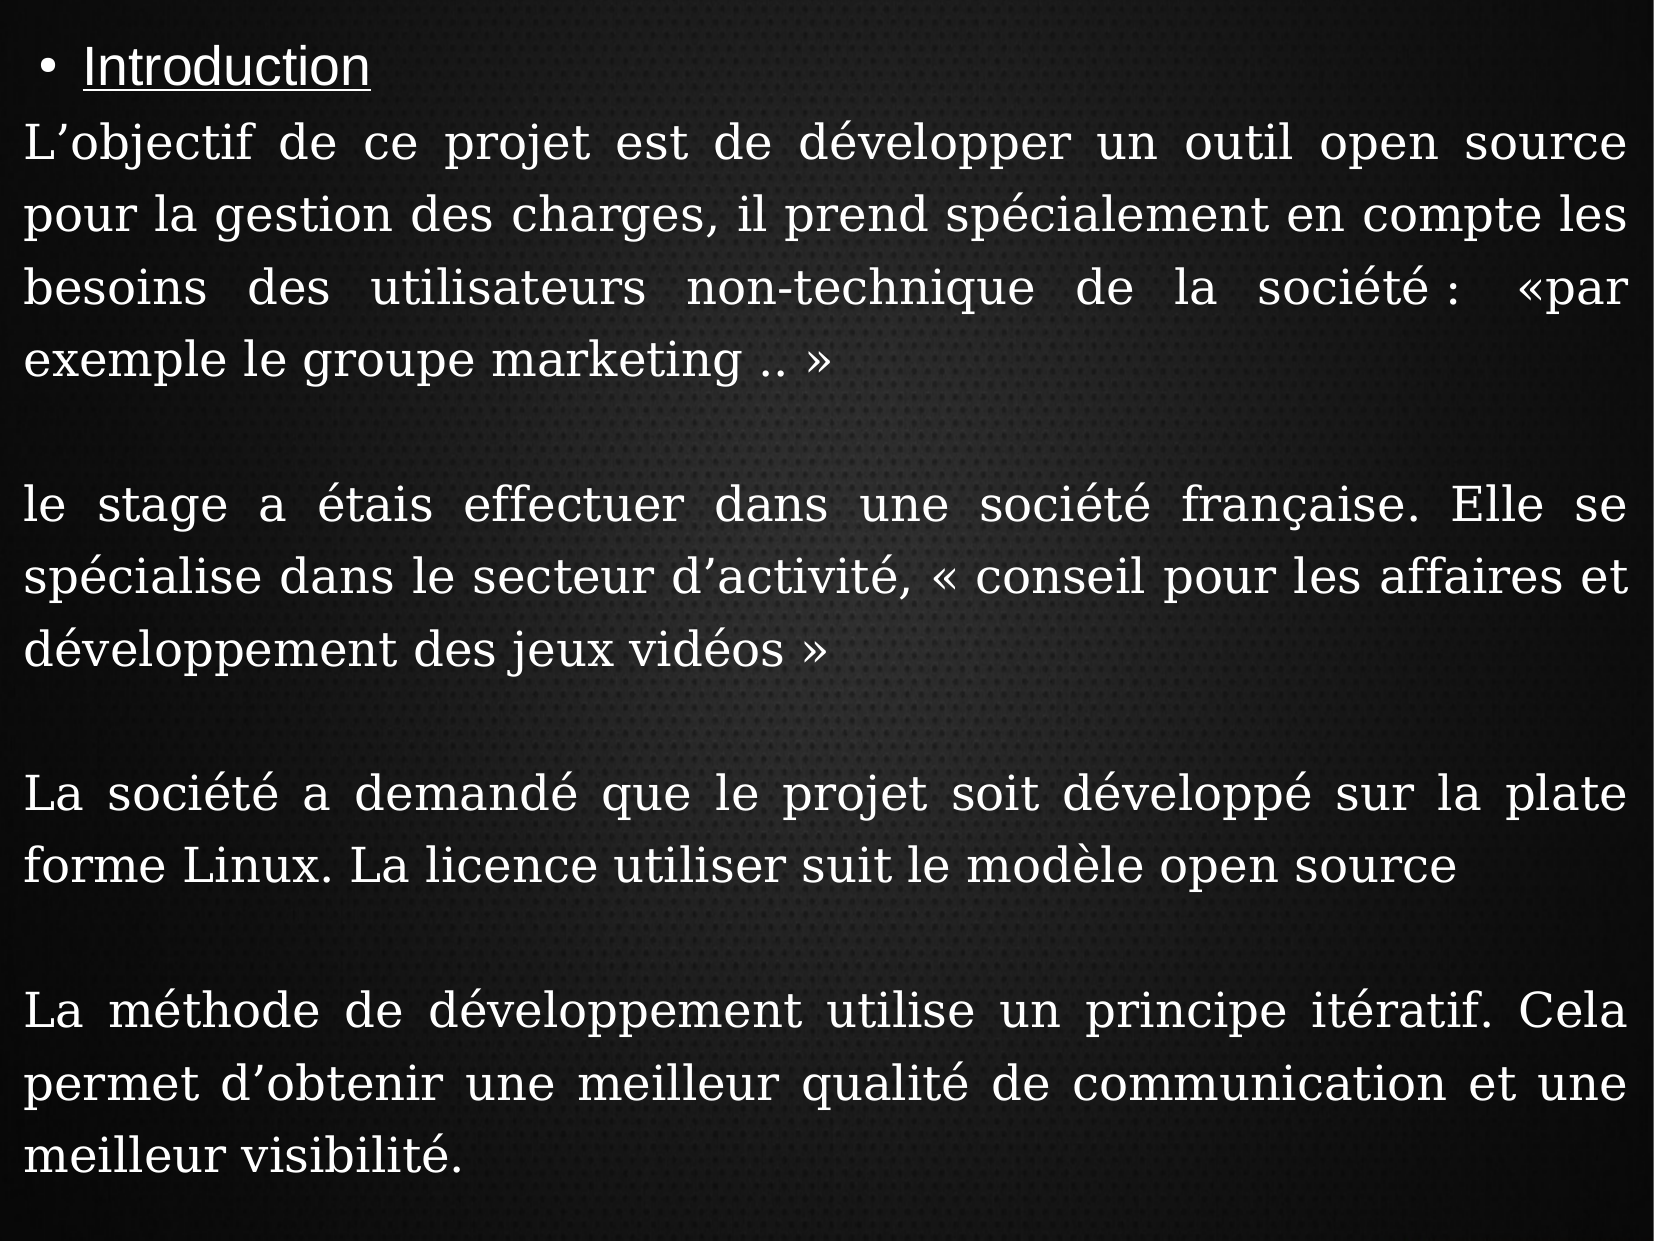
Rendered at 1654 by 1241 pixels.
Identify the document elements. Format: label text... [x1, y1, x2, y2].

list Introduction L’objectif de ce projet est de développer un outil open source pour la gestion des charges, il prend spécialement en compte les besoins des utilisateurs non-technique de la société : «par exemple le groupe marketing .. » le stage a étais effectuer dans une société française. Elle se spécialise dans le secteur d’activité, « conseil pour les affaires et développement des jeux vidéos » La société a demandé que le projet soit développé sur la plate forme Linux. La licence utiliser suit le modèle open source La méthode de développement utilise un principe itératif. Cela permet d’obtenir une meilleur qualité de communication et une meilleur visibilité. [23, 35, 1630, 1193]
picture [0, 0, 1654, 1241]
